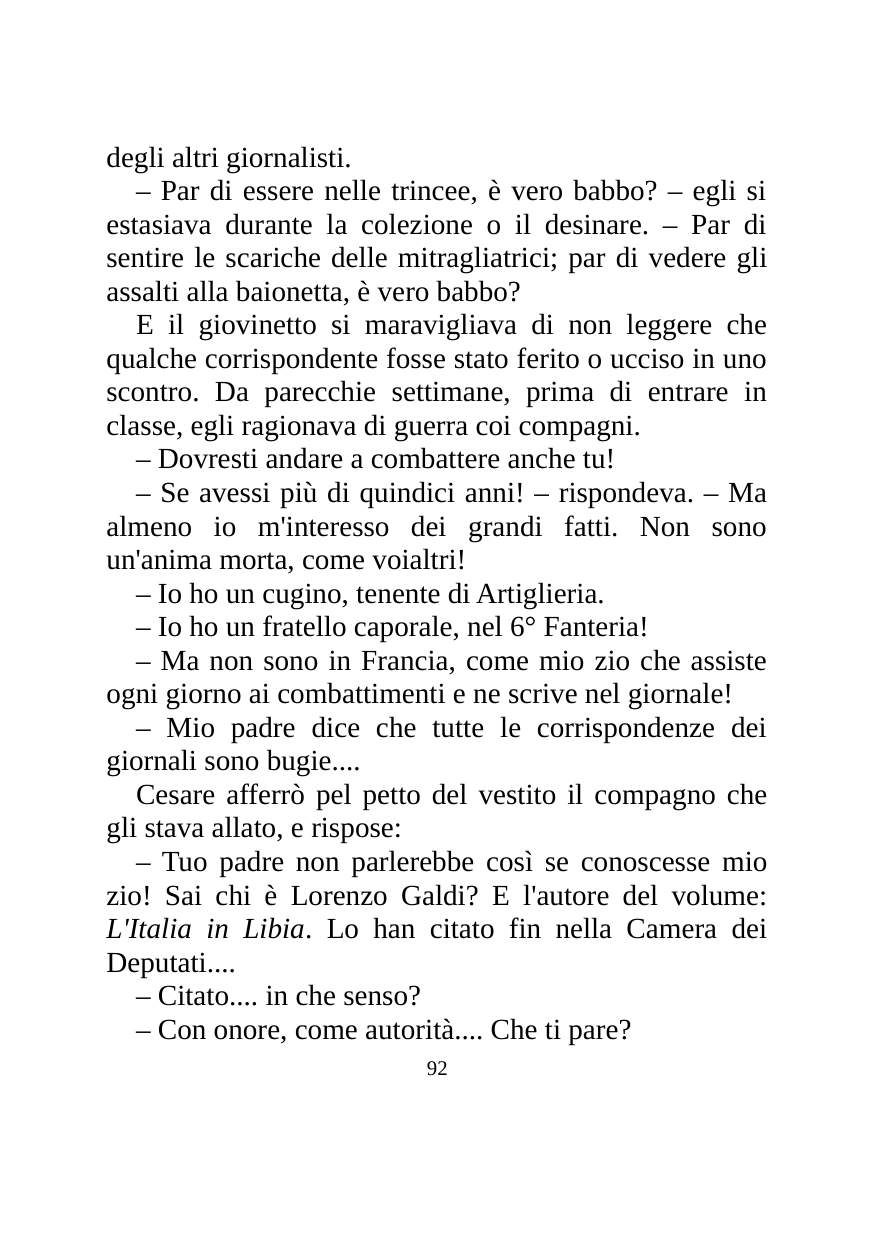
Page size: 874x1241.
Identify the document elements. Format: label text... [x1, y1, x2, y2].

text – Con onore, come autorità.... Che ti pare? [106, 1012, 768, 1045]
text Cesare afferrò pel petto del vestito il compagno che gli stava allato, e rispose: [106, 777, 768, 844]
text – Par di essere nelle trincee, è vero babbo? – egli si estasiava durante la colezione o il desinare. – Par di sentire le scariche delle mitragliatrici; par di vedere gli assalti alla baionetta, è vero babbo? [106, 173, 768, 307]
text – Tuo padre non parlerebbe così se conoscesse mio zio! Sai chi è Lorenzo Galdi? E l'autore del volume: L'Italia in Libia. Lo han citato fin nella Camera dei Deputati.... [106, 844, 768, 978]
text – Ma non sono in Francia, come mio zio che assiste ogni giorno ai combattimenti e ne scrive nel giornale! [106, 643, 768, 710]
text – Mio padre dice che tutte le corrispondenze dei giornali sono bugie.... [106, 710, 768, 777]
text – Se avessi più di quindici anni! – rispondeva. – Ma almeno io m'interesso dei grandi fatti. Non sono un'anima morta, come voialtri! [106, 475, 768, 576]
text – Io ho un fratello caporale, nel 6° Fanteria! [106, 609, 768, 643]
text – Dovresti andare a combattere anche tu! [106, 442, 768, 475]
text – Io ho un cugino, tenente di Artiglieria. [106, 576, 768, 609]
text – Citato.... in che senso? [106, 978, 768, 1012]
text E il giovinetto si maravigliava di non leggere che qualche corrispondente fosse stato ferito o ucciso in uno scontro. Da parecchie settimane, prima di entrare in classe, egli ragionava di guerra coi compagni. [106, 307, 768, 442]
text degli altri giornalisti. [106, 140, 768, 173]
